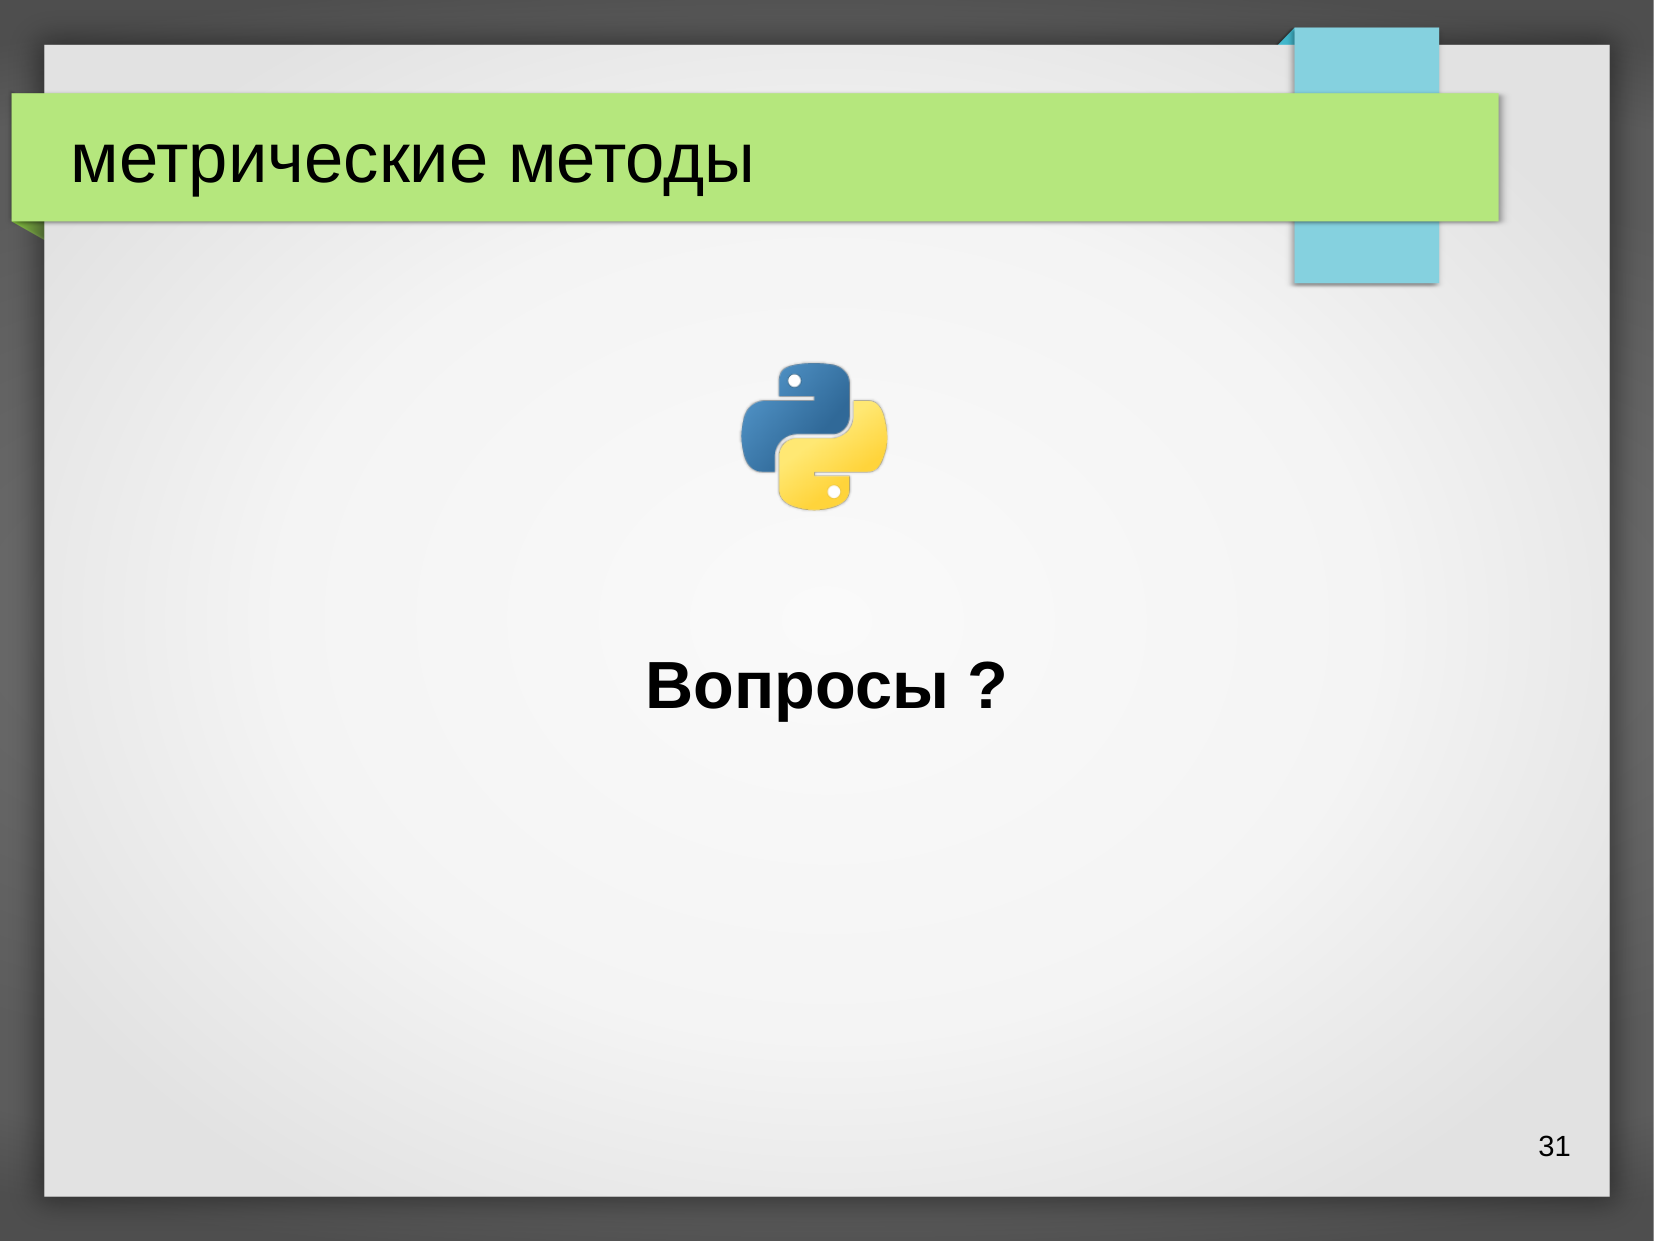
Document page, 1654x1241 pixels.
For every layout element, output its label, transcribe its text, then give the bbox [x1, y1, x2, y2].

subtitle Вопросы ? [82, 236, 1571, 1134]
picture [0, 0, 1654, 1241]
title метрические методы [70, 118, 1205, 199]
